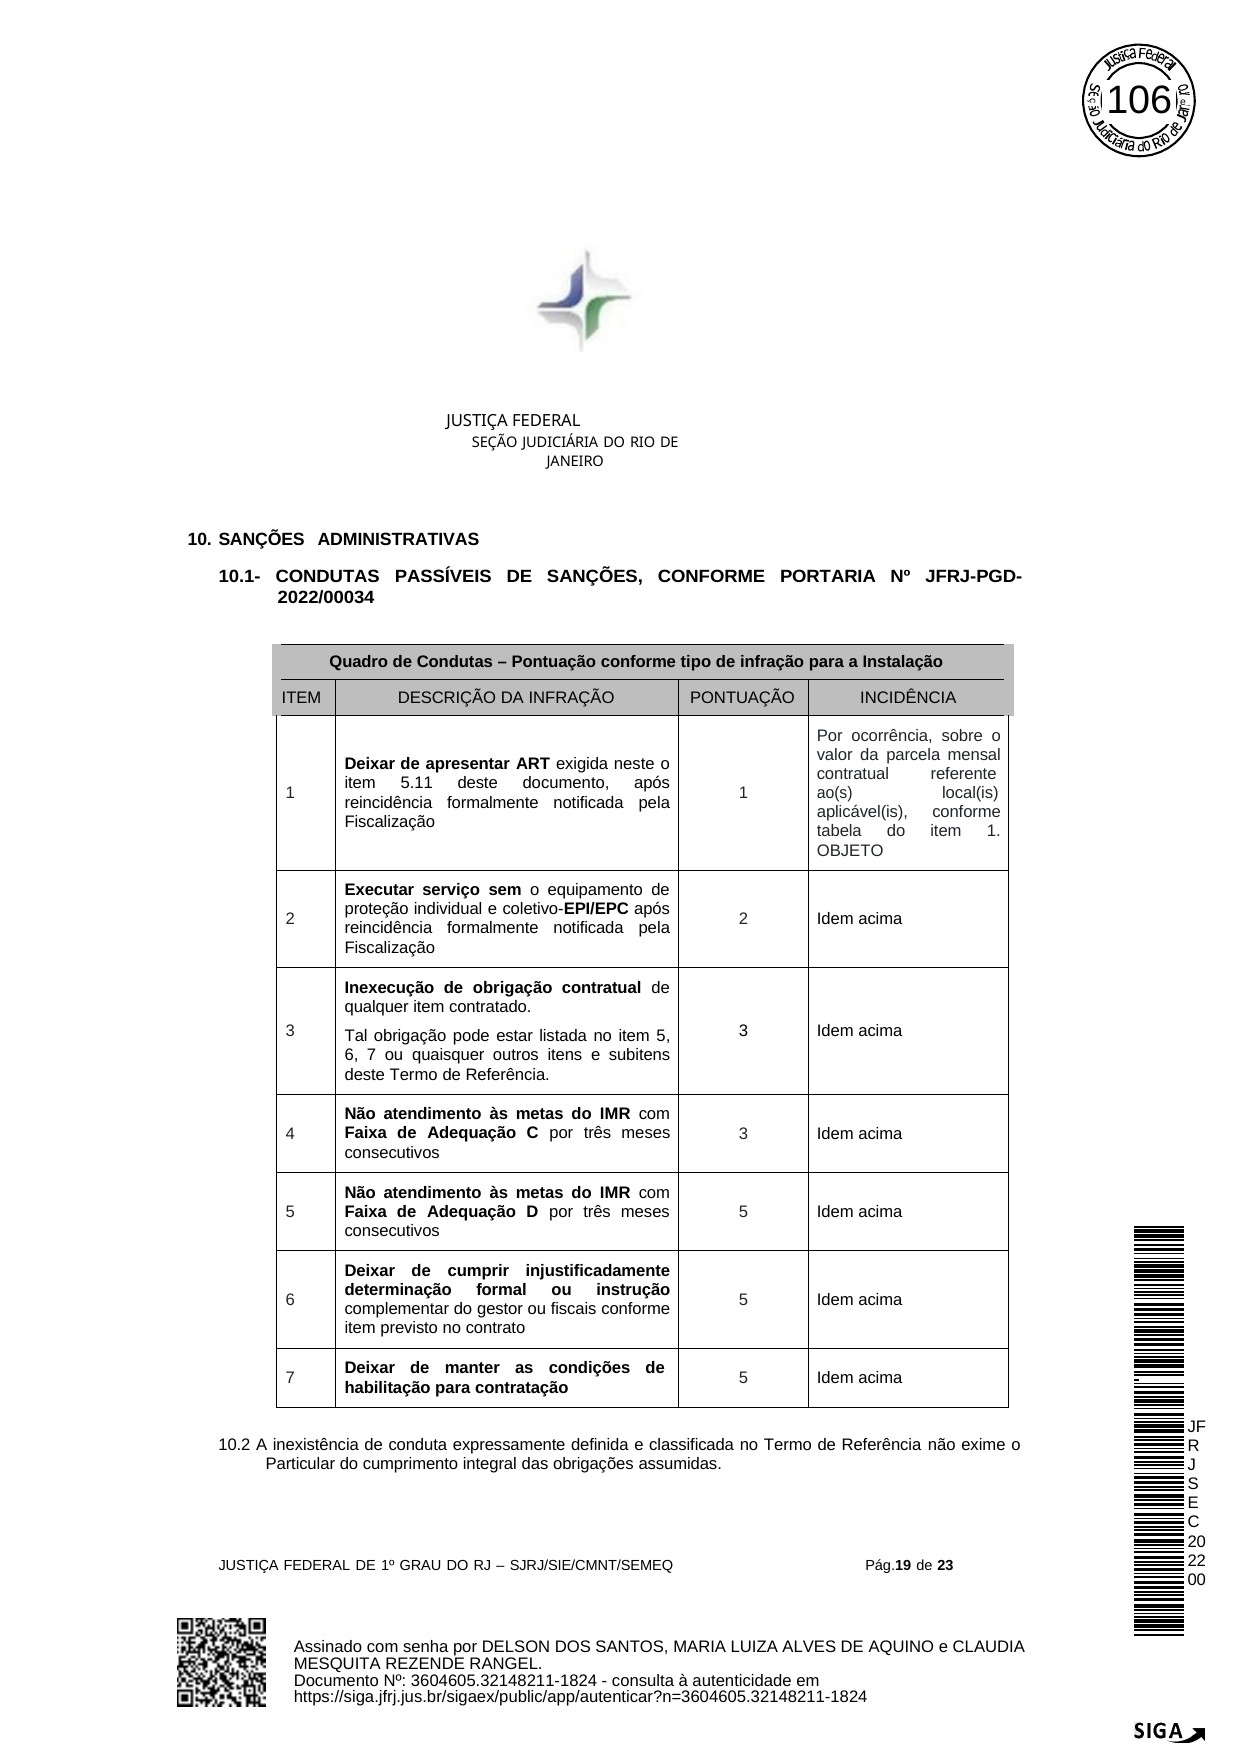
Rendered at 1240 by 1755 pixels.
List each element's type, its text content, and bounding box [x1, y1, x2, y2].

table_cell INCIDÊNCIA [809, 680, 1004, 715]
table_cell Idem acima [809, 1349, 1008, 1407]
table_cell Idem acima [809, 1095, 1008, 1172]
table_cell Inexecução de obrigação contratual de qualquer item contratado. Tal obrigação pode estar listada no item 5, 6, 7 ou quaisquer outros itens e subitens deste Termo de Referência. [336, 968, 678, 1094]
table_cell 3 [679, 1095, 808, 1172]
table_cell 1 [277, 716, 335, 869]
table_cell DESCRIÇÃO DA INFRAÇÃO [336, 680, 678, 715]
table_cell Idem acima [809, 1251, 1008, 1348]
table_cell Não atendimento às metas do IMR com Faixa de Adequação D por três meses consecutivos [336, 1173, 678, 1250]
text 2022/00034 [277, 587, 1239, 608]
table_cell Deixar de apresentar ART exigida neste o item 5.11 deste documento, após reincidência formalmente notificada pela Fiscalização [336, 716, 678, 869]
text JUSTIÇA FEDERAL [326, 408, 701, 431]
table_cell Executar serviço sem o equipamento de proteção individual e coletivo-EPI/EPC após reincidência formalmente notificada pela Fiscalização [336, 871, 678, 967]
table_cell Deixar de manter as condições de habilitação para contratação [336, 1349, 678, 1407]
table_cell Idem acima [809, 1173, 1008, 1250]
text JFRJSEC202200137A [1187, 1417, 1206, 1588]
table_cell 6 [277, 1251, 335, 1348]
text 10.2 A inexistência de conduta expressamente definida e classificada no Termo de Referência não exime o Particular do cumprimento integral das obrigações assumidas. [218, 1434, 1033, 1473]
table_header Quadro de Condutas – Pontuação conforme tipo de infração para a Instalação [281, 645, 1004, 679]
table_cell 5 [277, 1173, 335, 1250]
table_cell 1 [679, 716, 808, 869]
text ç [1088, 98, 1099, 106]
table_cell Idem acima [809, 968, 1008, 1094]
table_cell 4 [277, 1095, 335, 1172]
table_cell 5 [679, 1349, 808, 1407]
table_cell 2 [679, 871, 808, 967]
table_cell 2 [277, 871, 335, 967]
table_cell Não atendimento às metas do IMR com Faixa de Adequação C por três meses consecutivos [336, 1095, 678, 1172]
table_cell 7 [277, 1349, 335, 1407]
text JUSTIÇA FEDERAL DE 1º GRAU DO RJ – SJRJ/SIE/CMNT/SEMEQ Pág.19 de 23 [218, 1557, 1122, 1574]
list SANÇÕES ADMINISTRATIVAS [187, 528, 1239, 549]
text 10.1- CONDUTAS PASSÍVEIS DE SANÇÕES, CONFORME PORTARIA Nº JFRJ-PGD- [218, 566, 1239, 586]
table_cell 5 [679, 1173, 808, 1250]
table_cell 3 [679, 968, 808, 1094]
table_cell Por ocorrência, sobre o valor da parcela mensal contratual referente ao(s) local(is) aplicável(is), conforme tabela do item 1. OBJETO [809, 716, 1008, 869]
table_cell 5 [679, 1251, 808, 1348]
text SEÇÃO JUDICIÁRIA DO RIO DE JANEIRO [448, 431, 702, 471]
table_cell Idem acima [809, 871, 1008, 967]
table_cell ITEM [281, 680, 335, 715]
text e [1180, 96, 1192, 105]
table_cell 3 [277, 968, 335, 1094]
table_cell PONTUAÇÃO [679, 680, 808, 715]
table_cell Deixar de cumprir injustificadamente determinação formal ou instrução complementar do gestor ou fiscais conforme item previsto no contrato [336, 1251, 678, 1348]
